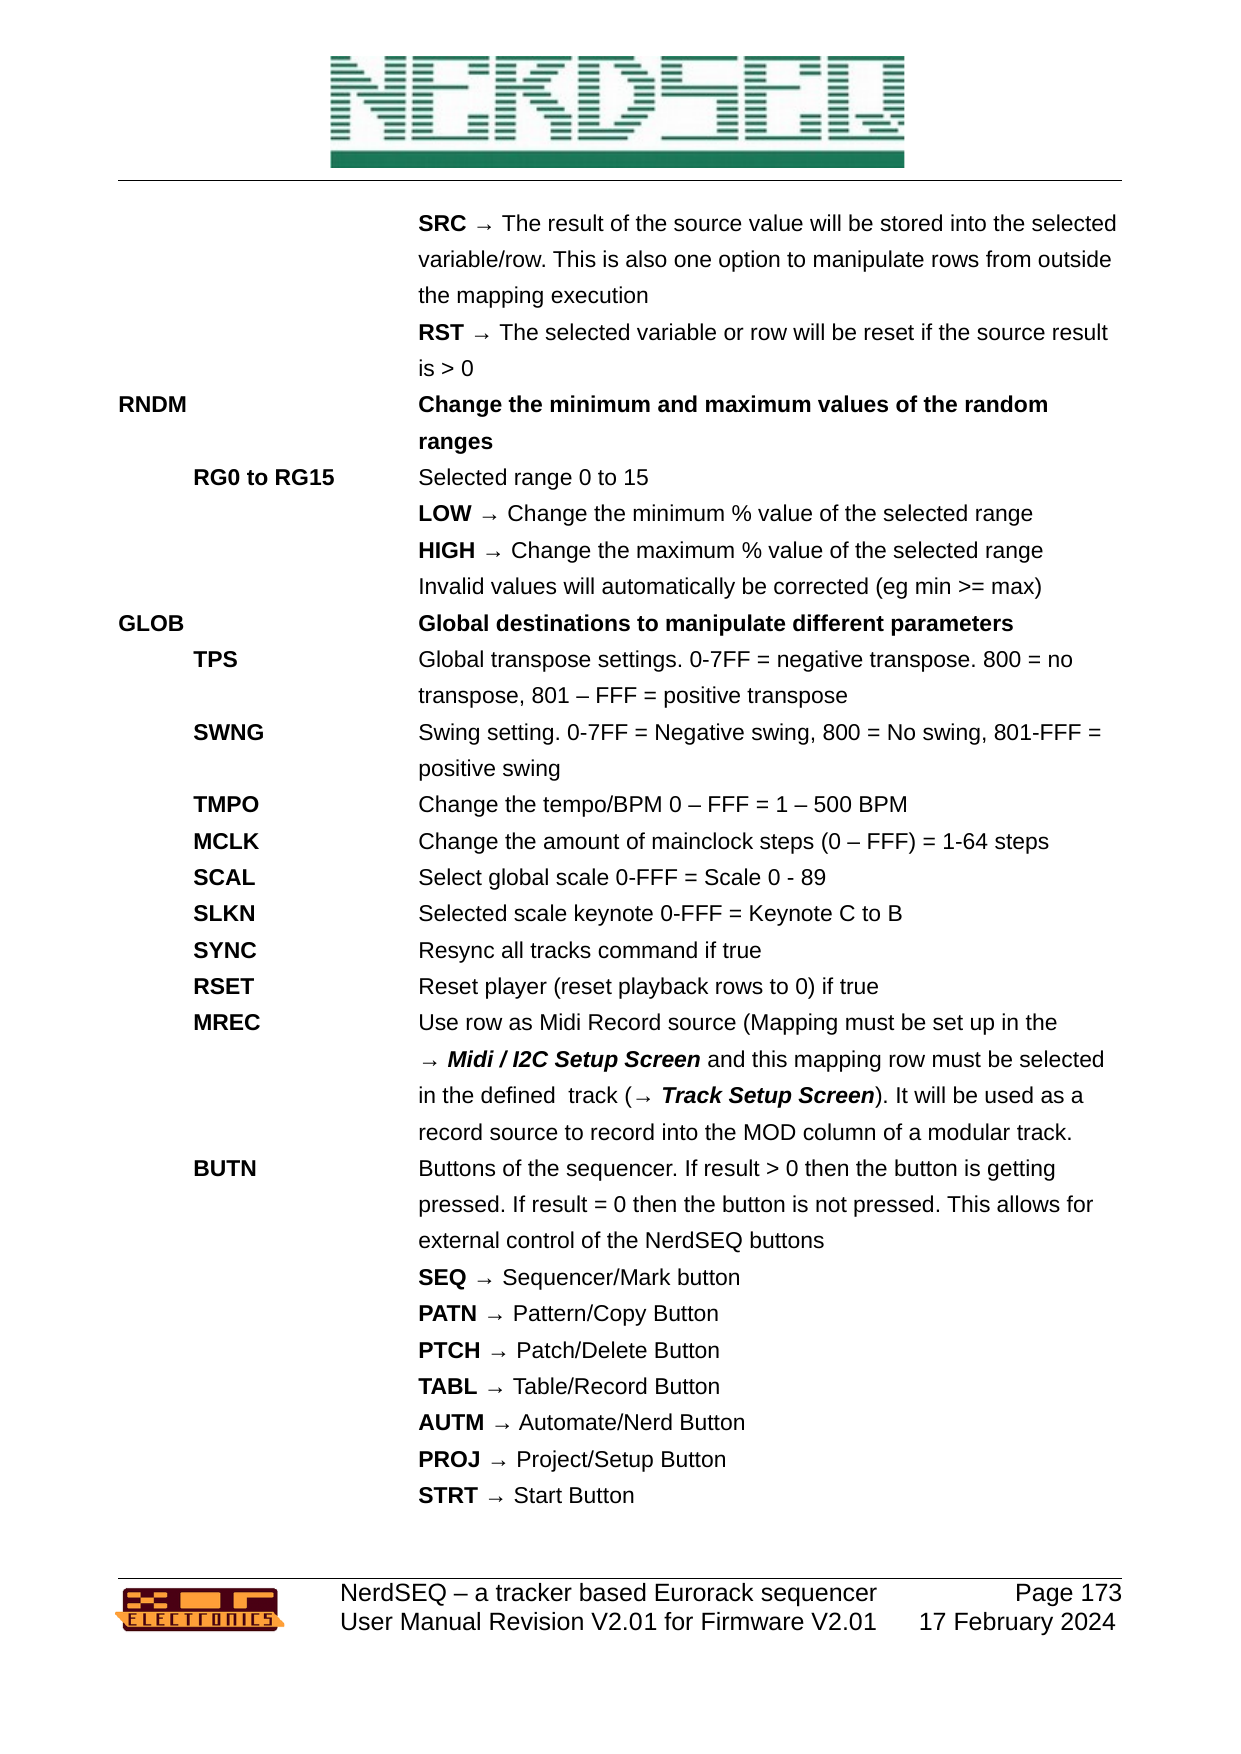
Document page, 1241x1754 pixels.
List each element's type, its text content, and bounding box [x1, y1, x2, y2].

text Invalid values will automatically be corrected (eg min >= max) [118, 573, 1122, 599]
text GLOB Global destinations to manipulate different parameters [118, 609, 1122, 636]
text SCAL Select global scale 0-FFF = Scale 0 - 89 [118, 864, 1122, 890]
text SRC → The result of the source value will be stored into the selected variable/row. This is also one option to manipulate rows from outside the mapping execution [118, 209, 1122, 309]
text RG0 to RG15 Selected range 0 to 15 [118, 464, 1122, 490]
text TMPO Change the tempo/BPM 0 – FFF = 1 – 500 BPM [118, 791, 1122, 818]
text STRT → Start Button [118, 1482, 1122, 1508]
text BUTN Buttons of the sequencer. If result > 0 then the button is getting pressed. If result = 0 then the button is not pressed. This allows for external control of the NerdSEQ buttons [118, 1155, 1122, 1254]
text LOW → Change the minimum % value of the selected range [118, 500, 1122, 527]
picture [330, 56, 905, 168]
text RNDM Change the minimum and maximum values of the random ranges [118, 391, 1122, 454]
text RSET Reset player (reset playback rows to 0) if true [118, 973, 1122, 999]
text PATN → Pattern/Copy Button [118, 1300, 1122, 1327]
text PTCH → Patch/Delete Button [118, 1337, 1122, 1363]
text RST → The selected variable or row will be reset if the source result is > 0 [118, 319, 1122, 381]
text PROJ → Project/Setup Button [118, 1446, 1122, 1472]
text SLKN Selected scale keynote 0-FFF = Keynote C to B [118, 900, 1122, 927]
picture [115, 1584, 285, 1634]
text AUTM → Automate/Nerd Button [118, 1409, 1122, 1436]
text TABL → Table/Record Button [118, 1373, 1122, 1399]
text MCLK Change the amount of mainclock steps (0 – FFF) = 1-64 steps [118, 828, 1122, 854]
text SWNG Swing setting. 0-7FF = Negative swing, 800 = No swing, 801-FFF = positive swing [118, 718, 1122, 781]
text HIGH → Change the maximum % value of the selected range [118, 537, 1122, 563]
text TPS Global transpose settings. 0-7FF = negative transpose. 800 = no transpose, 801 – FFF = positive transpose [118, 646, 1122, 708]
text SYNC Resync all tracks command if true [118, 937, 1122, 963]
text SEQ → Sequencer/Mark button [118, 1264, 1122, 1290]
text MREC Use row as Midi Record source (Mapping must be set up in the [118, 1009, 1122, 1036]
text → Midi / I2C Setup Screen and this mapping row must be selected in the defined track (→ Track Setup Screen). It will be used as a record source to record into the MOD column of a modular track. [118, 1046, 1122, 1145]
